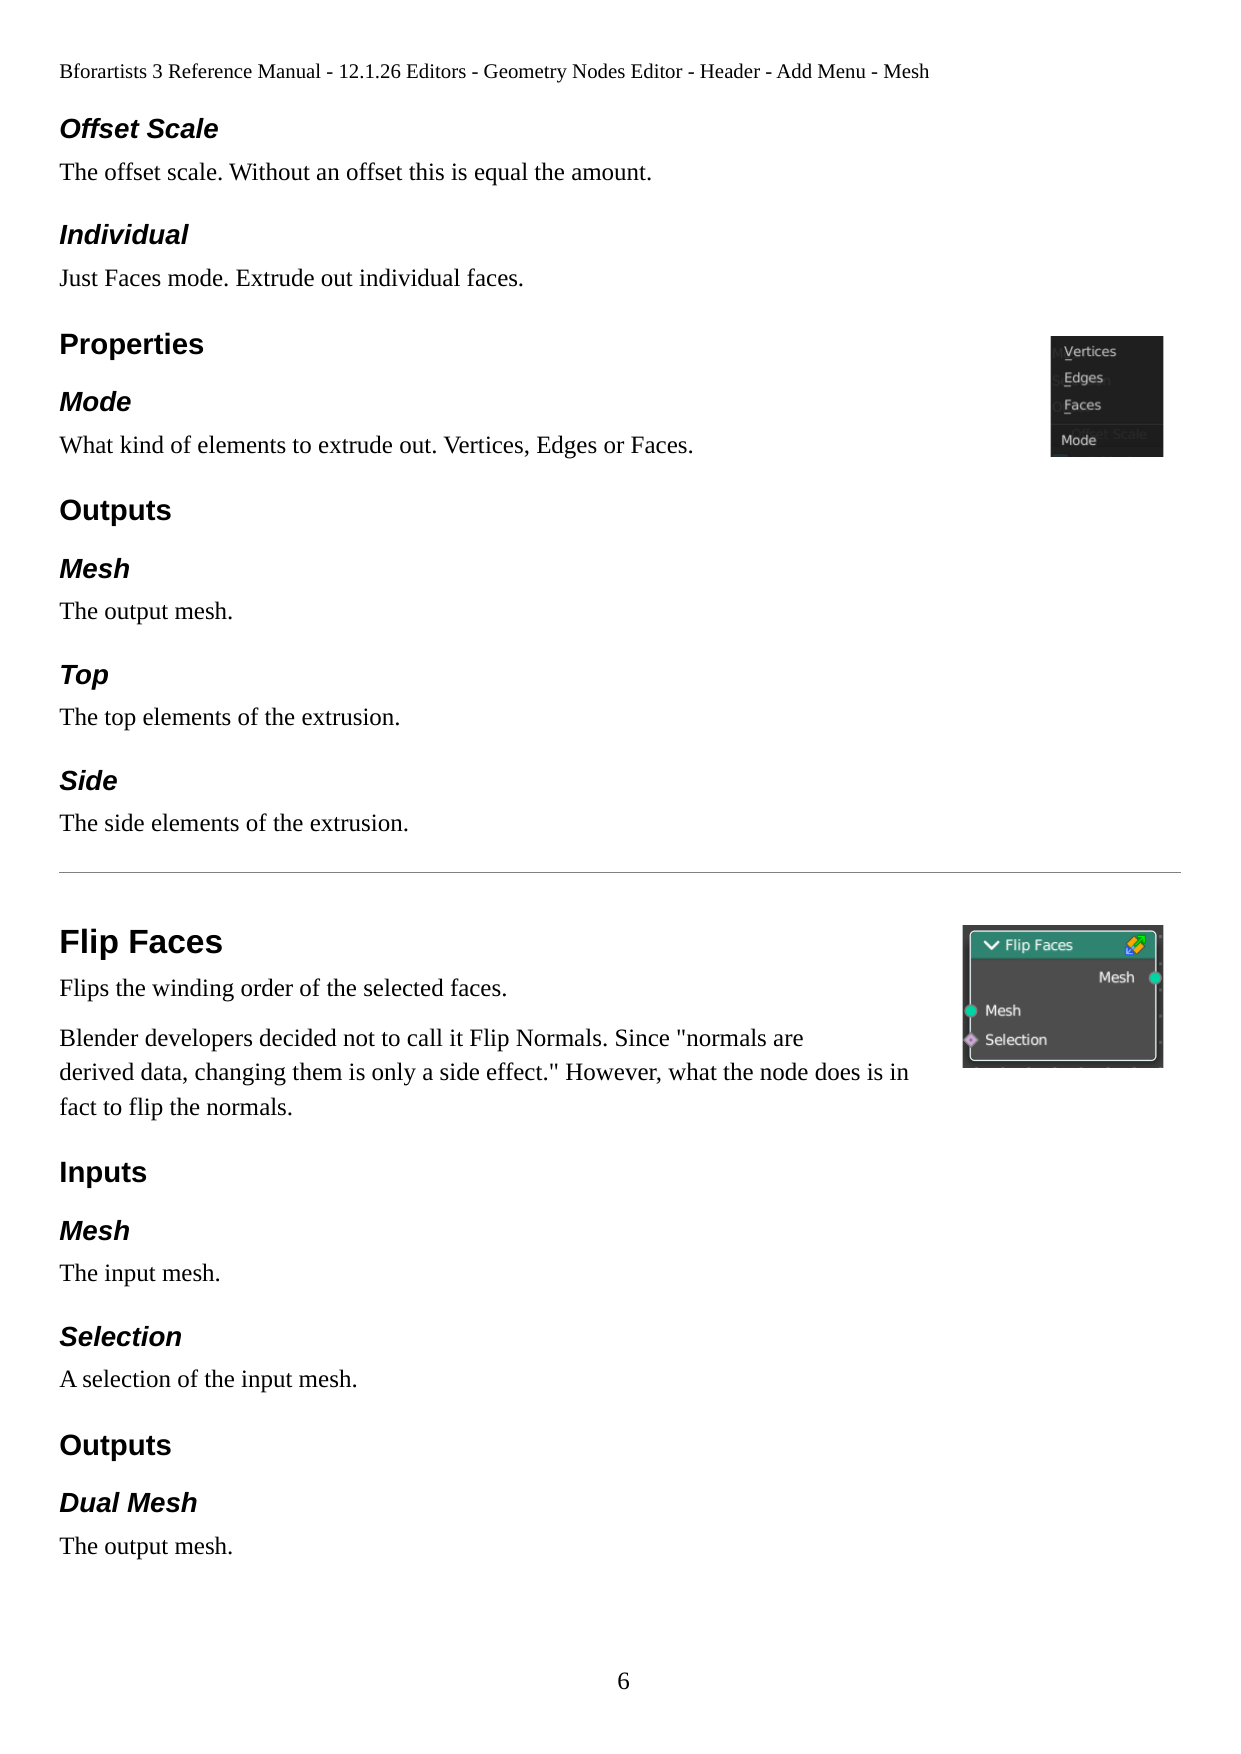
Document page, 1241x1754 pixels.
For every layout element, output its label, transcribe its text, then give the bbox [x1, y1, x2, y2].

text Flips the winding order of the selected faces. [59, 973, 962, 1002]
subtitle Offset Scale [59, 113, 1181, 144]
subtitle Outputs [59, 1428, 1181, 1462]
subtitle [1164, 385, 1181, 417]
subtitle Flip Faces [59, 922, 1181, 961]
text Blender developers decided not to call it Flip Normals. Since "normals are derived data, changing them is only a side effect." However, what the node does is in fact to flip the normals. [59, 1023, 1181, 1120]
picture [1050, 336, 1164, 457]
text Just Faces mode. Extrude out individual faces. [59, 263, 1181, 292]
text What kind of elements to extrude out. Vertices, Edges or Faces. [59, 430, 1181, 458]
subtitle Mesh [59, 1214, 1181, 1246]
picture [962, 925, 1164, 1068]
subtitle Outputs [59, 493, 1181, 527]
text The output mesh. [59, 596, 1181, 625]
text The output mesh. [59, 1531, 1181, 1560]
text A selection of the input mesh. [59, 1364, 1181, 1393]
text The side elements of the extrusion. [59, 808, 1181, 837]
subtitle Selection [59, 1320, 1181, 1352]
subtitle Inputs [59, 1155, 1181, 1189]
subtitle Side [59, 764, 1181, 796]
text The input mesh. [59, 1258, 1181, 1287]
text The top elements of the extrusion. [59, 702, 1181, 731]
text The offset scale. Without an offset this is equal the amount. [59, 157, 1181, 186]
subtitle Top [59, 658, 1181, 690]
subtitle Individual [59, 218, 1181, 250]
subtitle Dual Mesh [59, 1487, 1181, 1518]
subtitle Properties [59, 327, 1181, 360]
subtitle Mode [59, 385, 1050, 417]
subtitle Mesh [59, 552, 1181, 584]
